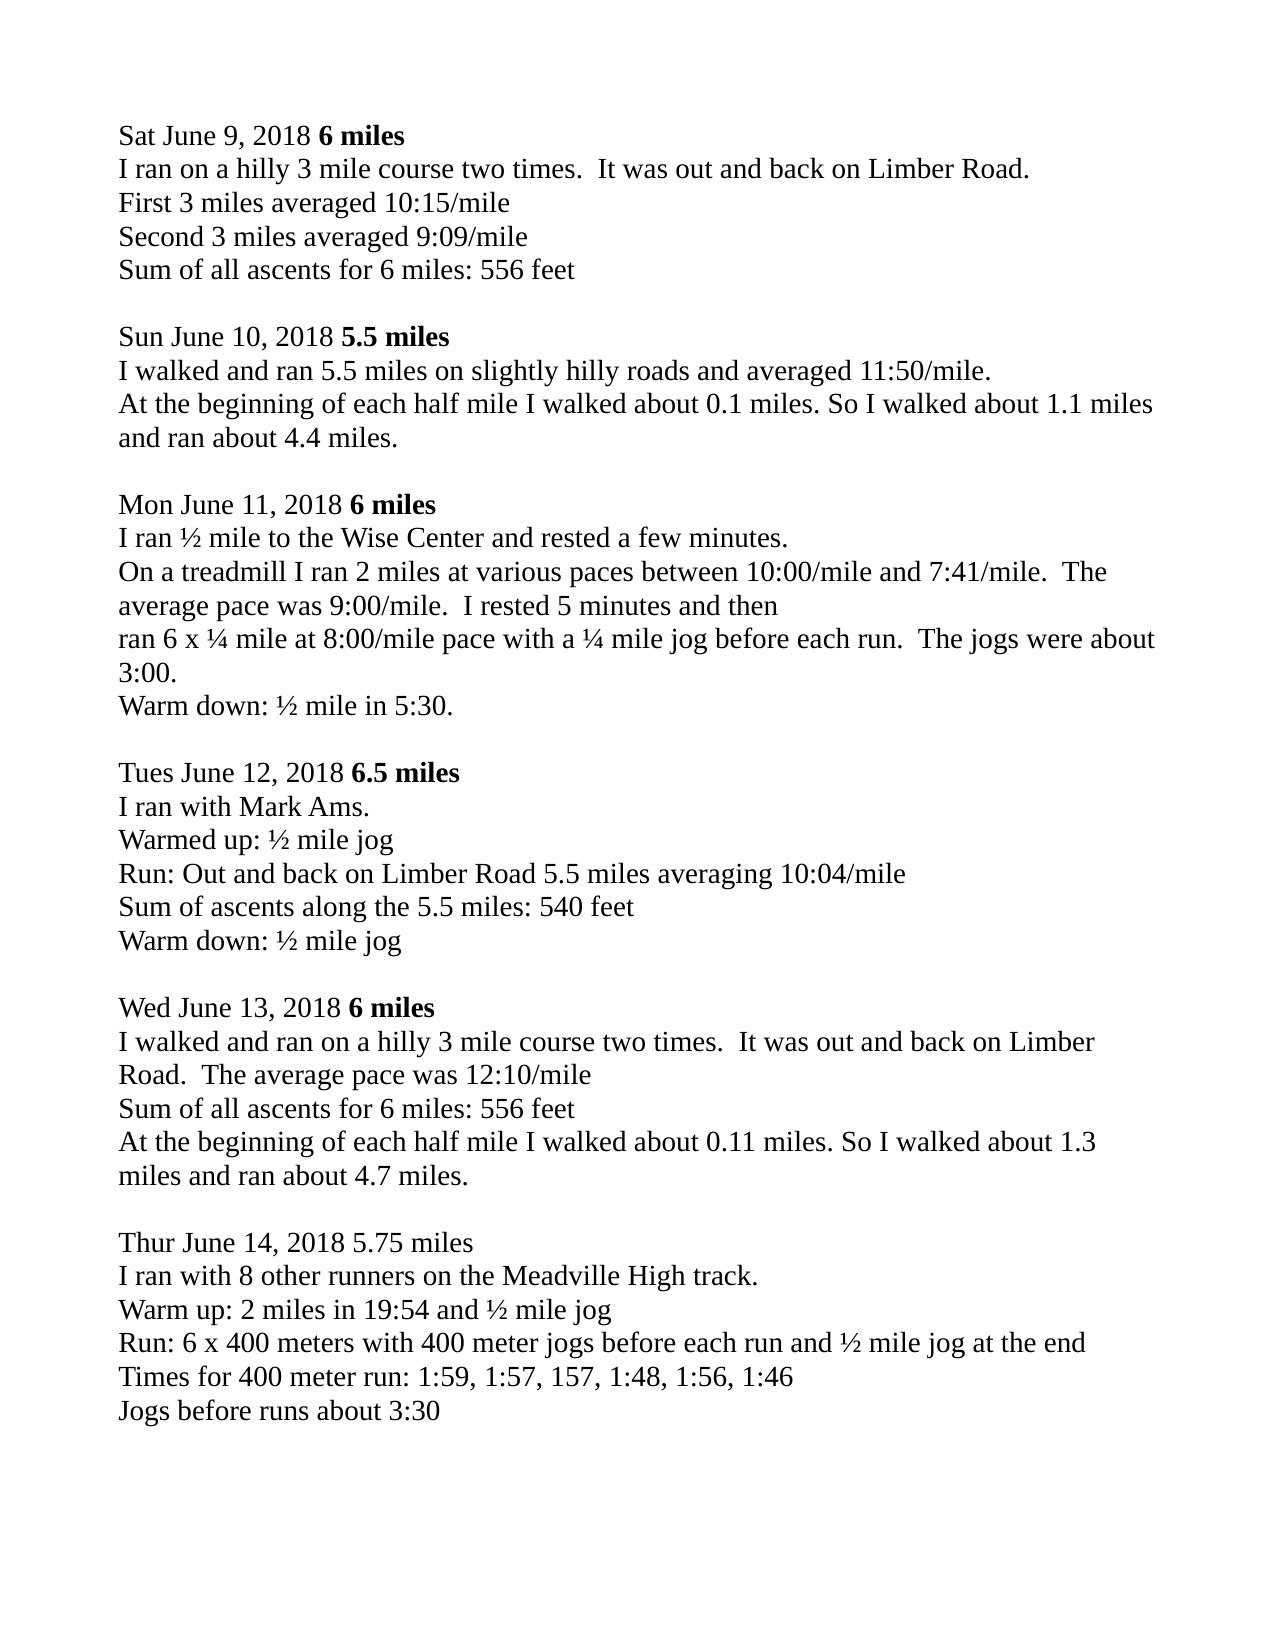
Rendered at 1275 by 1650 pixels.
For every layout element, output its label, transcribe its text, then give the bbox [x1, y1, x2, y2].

text Times for 400 meter run: 1:59, 1:57, 157, 1:48, 1:56, 1:46 [118, 1359, 1161, 1393]
text Warm up: 2 miles in 19:54 and ½ mile jog [118, 1292, 1161, 1326]
text On a treadmill I ran 2 miles at various paces between 10:00/mile and 7:41/mile. The average pace was 9:00/mile. I rested 5 minutes and then [118, 554, 1161, 621]
text Warmed up: ½ mile jog [118, 822, 1161, 856]
text I ran with 8 other runners on the Meadville High track. [118, 1258, 1161, 1292]
text Jogs before runs about 3:30 [118, 1393, 1161, 1426]
text Sum of all ascents for 6 miles: 556 feet [118, 1091, 1161, 1124]
text Tues June 12, 2018 6.5 miles [118, 755, 1161, 789]
text I ran with Mark Ams. [118, 789, 1161, 822]
text Sun June 10, 2018 5.5 miles [118, 319, 1161, 353]
text Thur June 14, 2018 5.75 miles [118, 1225, 1161, 1258]
text Sat June 9, 2018 6 miles [118, 118, 1161, 152]
text Run: 6 x 400 meters with 400 meter jogs before each run and ½ mile jog at the end [118, 1326, 1161, 1359]
text First 3 miles averaged 10:15/mile [118, 185, 1161, 219]
text Warm down: ½ mile jog [118, 923, 1161, 957]
text At the beginning of each half mile I walked about 0.11 miles. So I walked about 1.3 miles and ran about 4.7 miles. [118, 1124, 1161, 1191]
text Sum of all ascents for 6 miles: 556 feet [118, 252, 1161, 286]
text Second 3 miles averaged 9:09/mile [118, 219, 1161, 252]
text Warm down: ½ mile in 5:30. [118, 688, 1161, 722]
text I ran ½ mile to the Wise Center and rested a few minutes. [118, 521, 1161, 554]
text Mon June 11, 2018 6 miles [118, 487, 1161, 521]
text I ran on a hilly 3 mile course two times. It was out and back on Limber Road. [118, 152, 1161, 185]
text I walked and ran 5.5 miles on slightly hilly roads and averaged 11:50/mile. [118, 353, 1161, 386]
text I walked and ran on a hilly 3 mile course two times. It was out and back on Limber Road. The average pace was 12:10/mile [118, 1024, 1161, 1091]
text Sum of ascents along the 5.5 miles: 540 feet [118, 889, 1161, 923]
text Run: Out and back on Limber Road 5.5 miles averaging 10:04/mile [118, 856, 1161, 889]
text ran 6 x ¼ mile at 8:00/mile pace with a ¼ mile jog before each run. The jogs were about 3:00. [118, 621, 1161, 688]
text Wed June 13, 2018 6 miles [118, 990, 1161, 1024]
text At the beginning of each half mile I walked about 0.1 miles. So I walked about 1.1 miles and ran about 4.4 miles. [118, 386, 1161, 453]
